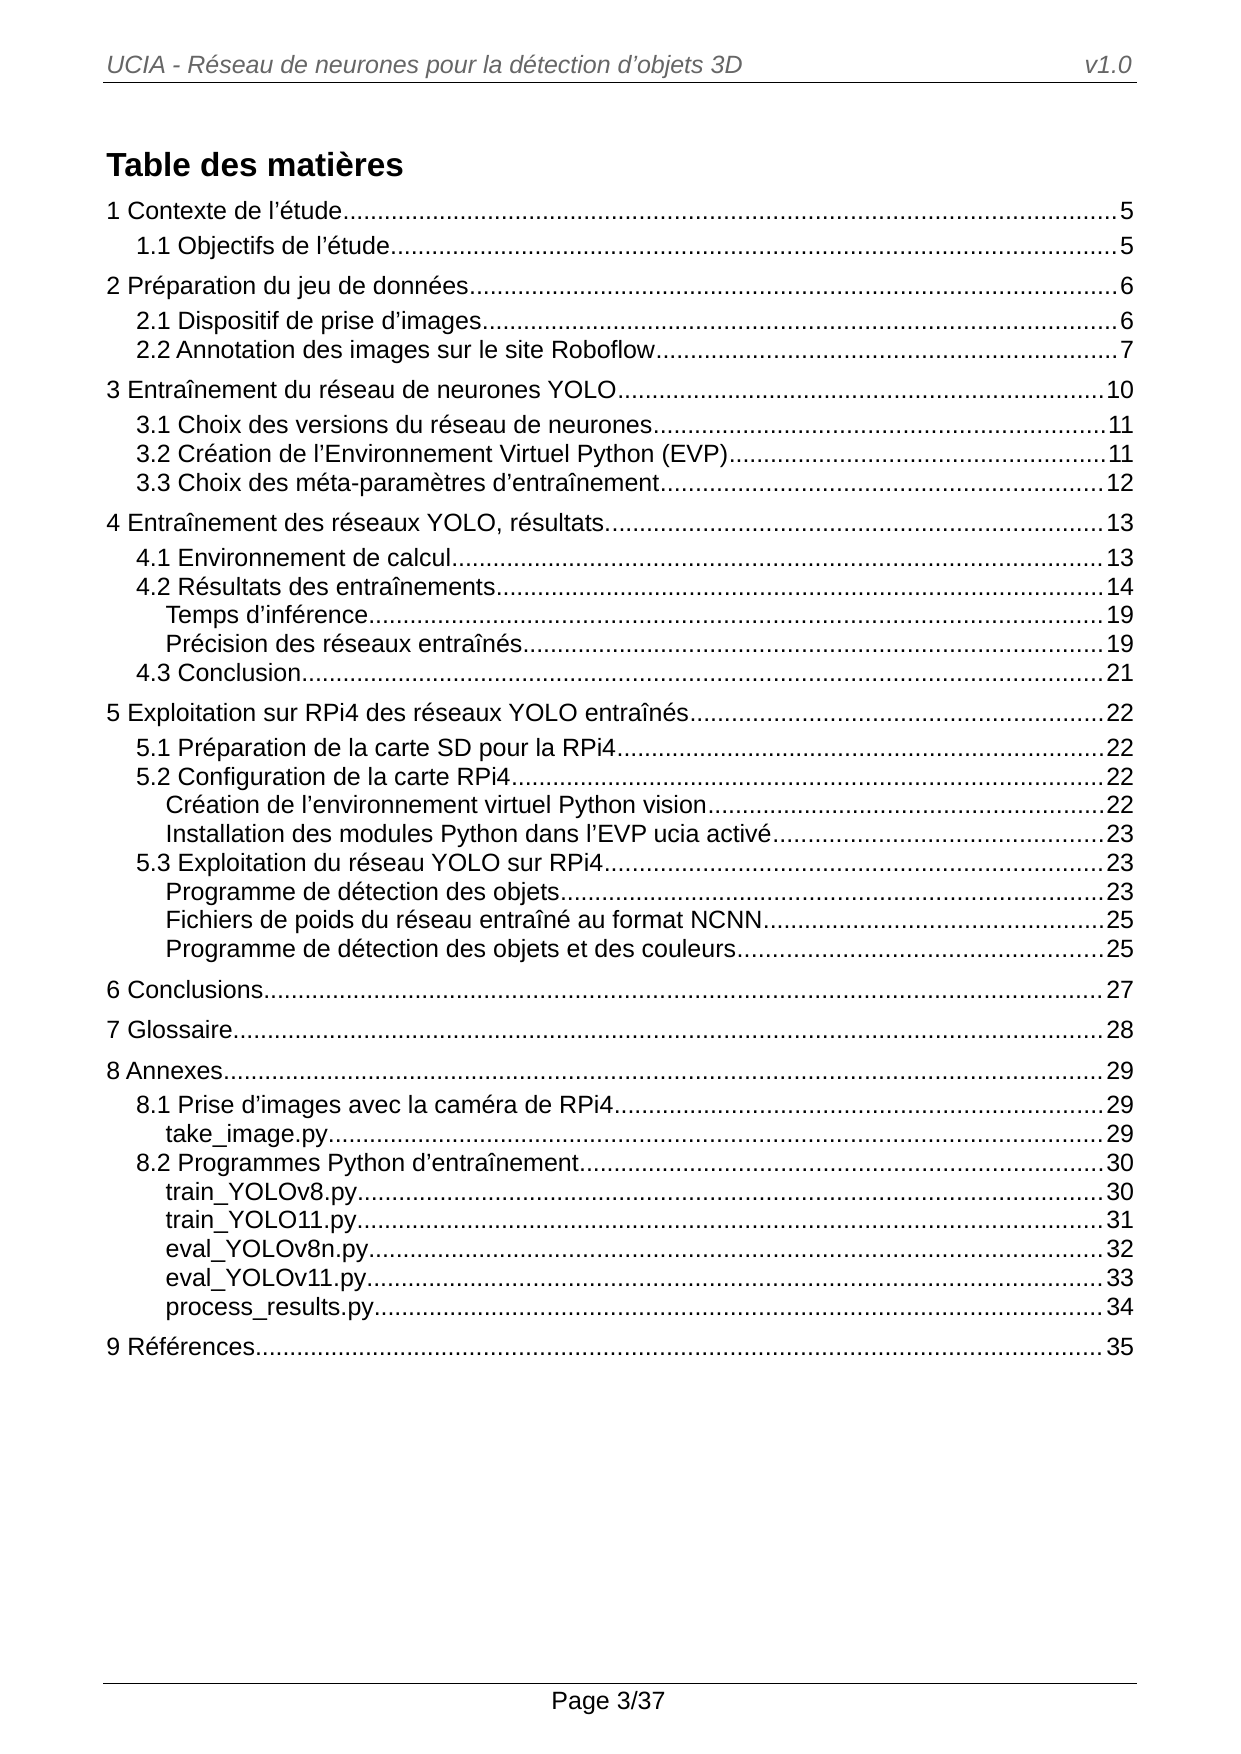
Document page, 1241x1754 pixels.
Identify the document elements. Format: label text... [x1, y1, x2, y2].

text eval_YOLOv11.py 33 [165, 1263, 1134, 1292]
text Installation des modules Python dans l’EVP ucia activé 23 [165, 819, 1134, 848]
text 4.2 Résultats des entraînements 14 [136, 571, 1134, 600]
text 5.2 Configuration de la carte RPi4 22 [136, 762, 1134, 790]
text Fichiers de poids du réseau entraîné au format NCNN 25 [165, 905, 1134, 934]
text 8 Annexes 29 [106, 1056, 1134, 1084]
text 3 Entraînement du réseau de neurones YOLO 10 [106, 375, 1134, 404]
subtitle Table des matières [106, 145, 1134, 184]
text 5.1 Préparation de la carte SD pour la RPi4 22 [136, 733, 1134, 762]
text 2 Préparation du jeu de données 6 [106, 271, 1134, 300]
text 5.3 Exploitation du réseau YOLO sur RPi4 23 [136, 848, 1134, 877]
text 9 Références 35 [106, 1332, 1134, 1361]
text 3.2 Création de l’Environnement Virtuel Python (EVP) 11 [136, 439, 1134, 467]
text 4.3 Conclusion 21 [136, 658, 1134, 686]
text Programme de détection des objets et des couleurs 25 [165, 934, 1134, 963]
text 4.1 Environnement de calcul 13 [136, 543, 1134, 571]
text 4 Entraînement des réseaux YOLO, résultats. 13 [106, 508, 1134, 537]
text Temps d’inférence 19 [165, 600, 1134, 629]
text Programme de détection des objets 23 [165, 877, 1134, 905]
text 1 Contexte de l’étude 5 [106, 196, 1134, 225]
text train_YOLOv8.py 30 [165, 1177, 1134, 1205]
text 2.2 Annotation des images sur le site Roboflow 7 [136, 335, 1134, 363]
text take_image.py 29 [165, 1119, 1134, 1148]
text 3.3 Choix des méta-paramètres d’entraînement 12 [136, 467, 1134, 496]
text eval_YOLOv8n.py 32 [165, 1234, 1134, 1263]
text 6 Conclusions 27 [106, 975, 1134, 1003]
text 8.1 Prise d’images avec la caméra de RPi4 29 [136, 1090, 1134, 1119]
text 1.1 Objectifs de l’étude 5 [136, 231, 1134, 259]
text 7 Glossaire 28 [106, 1015, 1134, 1044]
text 5 Exploitation sur RPi4 des réseaux YOLO entraînés 22 [106, 698, 1134, 727]
text 3.1 Choix des versions du réseau de neurones 11 [136, 410, 1134, 439]
text Précision des réseaux entraînés 19 [165, 629, 1134, 658]
text 8.2 Programmes Python d’entraînement 30 [136, 1148, 1134, 1177]
text train_YOLO11.py 31 [165, 1205, 1134, 1234]
text 2.1 Dispositif de prise d’images 6 [136, 306, 1134, 335]
text Création de l’environnement virtuel Python vision 22 [165, 790, 1134, 819]
text process_results.py 34 [165, 1292, 1134, 1320]
